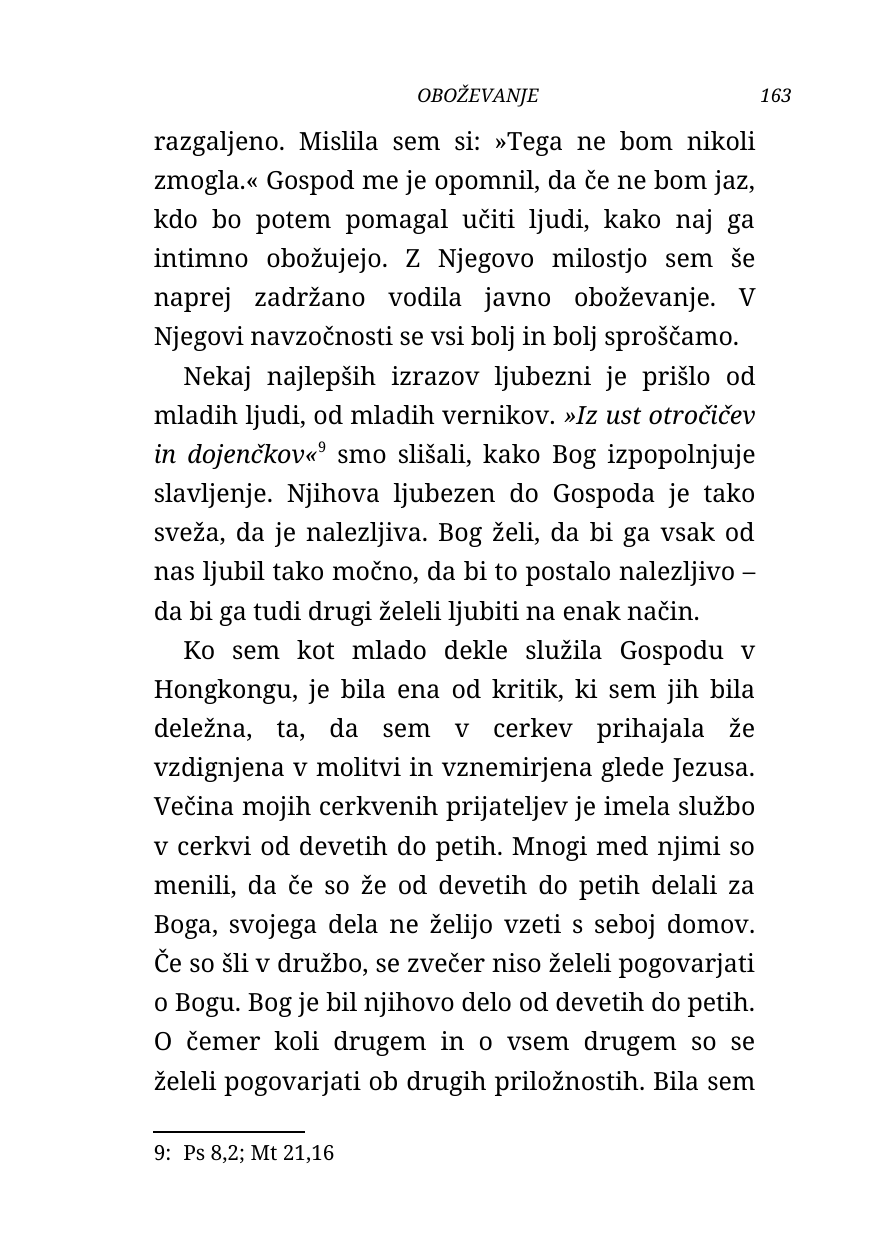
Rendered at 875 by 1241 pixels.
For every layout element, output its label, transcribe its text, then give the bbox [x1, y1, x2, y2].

text razgaljeno. Mislila sem si: »Tega ne bom nikoli zmogla.« Gospod me je opomnil, da če ne bom jaz, kdo bo potem pomagal učiti ljudi, kako naj ga intimno obožujejo. Z Njegovo milostjo sem še naprej zadržano vodila javno oboževanje. V Njegovi navzočnosti se vsi bolj in bolj sproščamo. [153, 123, 756, 353]
text Ps 8,2; Mt 21,16 [153, 1138, 756, 1166]
text Nekaj najlepših izrazov ljubezni je prišlo od mladih ljudi, od mladih vernikov. »Iz ust otročičev in dojenčkov« smo slišali, kako Bog izpopolnjuje slavljenje. Njihova ljubezen do Gospoda je tako sveža, da je nalezljiva. Bog želi, da bi ga vsak od nas ljubil tako močno, da bi to postalo nalezljivo – da bi ga tudi drugi želeli ljubiti na enak način. [153, 358, 756, 627]
text Ko sem kot mlado dekle služila Gospodu v Hongkongu, je bila ena od kritik, ki sem jih bila deležna, ta, da sem v cerkev prihajala že vzdignjena v molitvi in vznemirjena glede Jezusa. Večina mojih cerkvenih prijateljev je imela službo v cerkvi od devetih do petih. Mnogi med njimi so menili, da če so že od devetih do petih delali za Boga, svojega dela ne želijo vzeti s seboj domov. Če so šli v družbo, se zvečer niso želeli pogovarjati o Bogu. Bog je bil njihovo delo od devetih do petih. O čemer koli drugem in o vsem drugem so se želeli pogovarjati ob drugih priložnostih. Bila sem [153, 632, 756, 1097]
